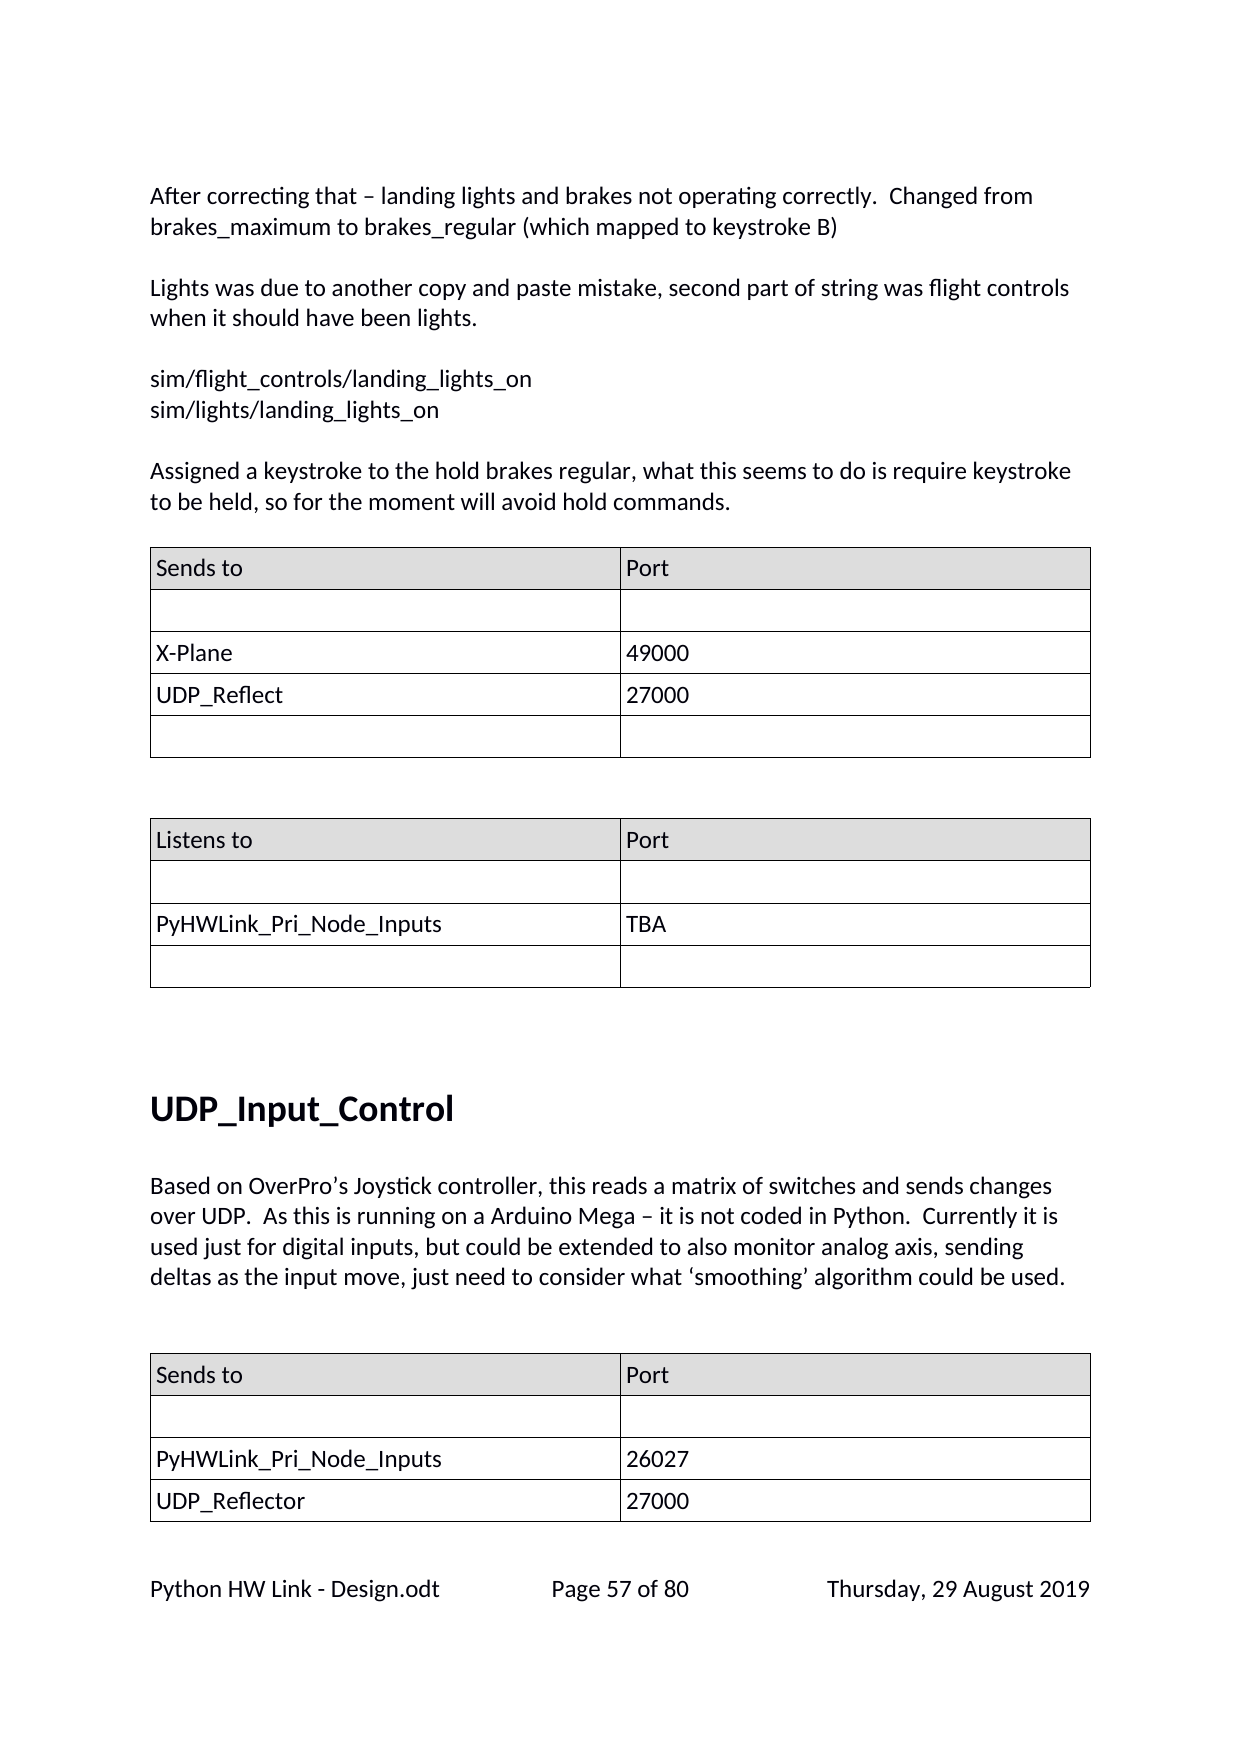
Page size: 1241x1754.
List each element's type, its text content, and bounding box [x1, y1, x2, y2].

table_header Port [621, 548, 1090, 589]
table_cell [151, 861, 620, 902]
table_cell PyHWLink_Pri_Node_Inputs [151, 1438, 620, 1479]
text After correcting that – landing lights and brakes not operating correctly. Changed from brakes_maximum to brakes_regular (which mapped to keystroke B) [150, 181, 1090, 242]
table_cell [151, 590, 620, 631]
table_cell UDP_Reflect [151, 674, 620, 715]
subtitle UDP_Input_Control [150, 1085, 1090, 1131]
table_cell [151, 946, 620, 987]
table_cell 49000 [621, 632, 1090, 673]
table_cell [621, 590, 1090, 631]
table_cell [151, 1396, 620, 1437]
table_header Sends to [151, 1354, 620, 1395]
text Lights was due to another copy and paste mistake, second part of string was flight controls when it should have been lights. [150, 272, 1090, 333]
table_cell [151, 716, 620, 757]
text Based on OverPro’s Joystick controller, this reads a matrix of switches and sends changes over UDP. As this is running on a Arduino Mega – it is not coded in Python. Currently it is used just for digital inputs, but could be extended to also monitor analog axis, sending deltas as the input move, just need to consider what ‘smoothing’ algorithm could be used. [150, 1170, 1090, 1292]
table_cell 27000 [621, 1480, 1090, 1521]
text Assigned a keystroke to the hold brakes regular, what this seems to do is require keystroke to be held, so for the moment will avoid hold commands. [150, 455, 1090, 516]
table_cell 27000 [621, 674, 1090, 715]
table_cell 26027 [621, 1438, 1090, 1479]
table_cell UDP_Reflector [151, 1480, 620, 1521]
table_header Listens to [151, 819, 620, 860]
table_cell [621, 1396, 1090, 1437]
table_header Port [621, 819, 1090, 860]
table_cell [621, 946, 1090, 987]
table_header Sends to [151, 548, 620, 589]
table_cell X-Plane [151, 632, 620, 673]
text sim/lights/landing_lights_on [150, 394, 1090, 425]
text sim/flight_controls/landing_lights_on [150, 364, 1090, 394]
table_header Port [621, 1354, 1090, 1395]
table_cell TBA [621, 904, 1090, 944]
table_cell [621, 861, 1090, 902]
table_cell [621, 716, 1090, 757]
table_cell PyHWLink_Pri_Node_Inputs [151, 904, 620, 944]
